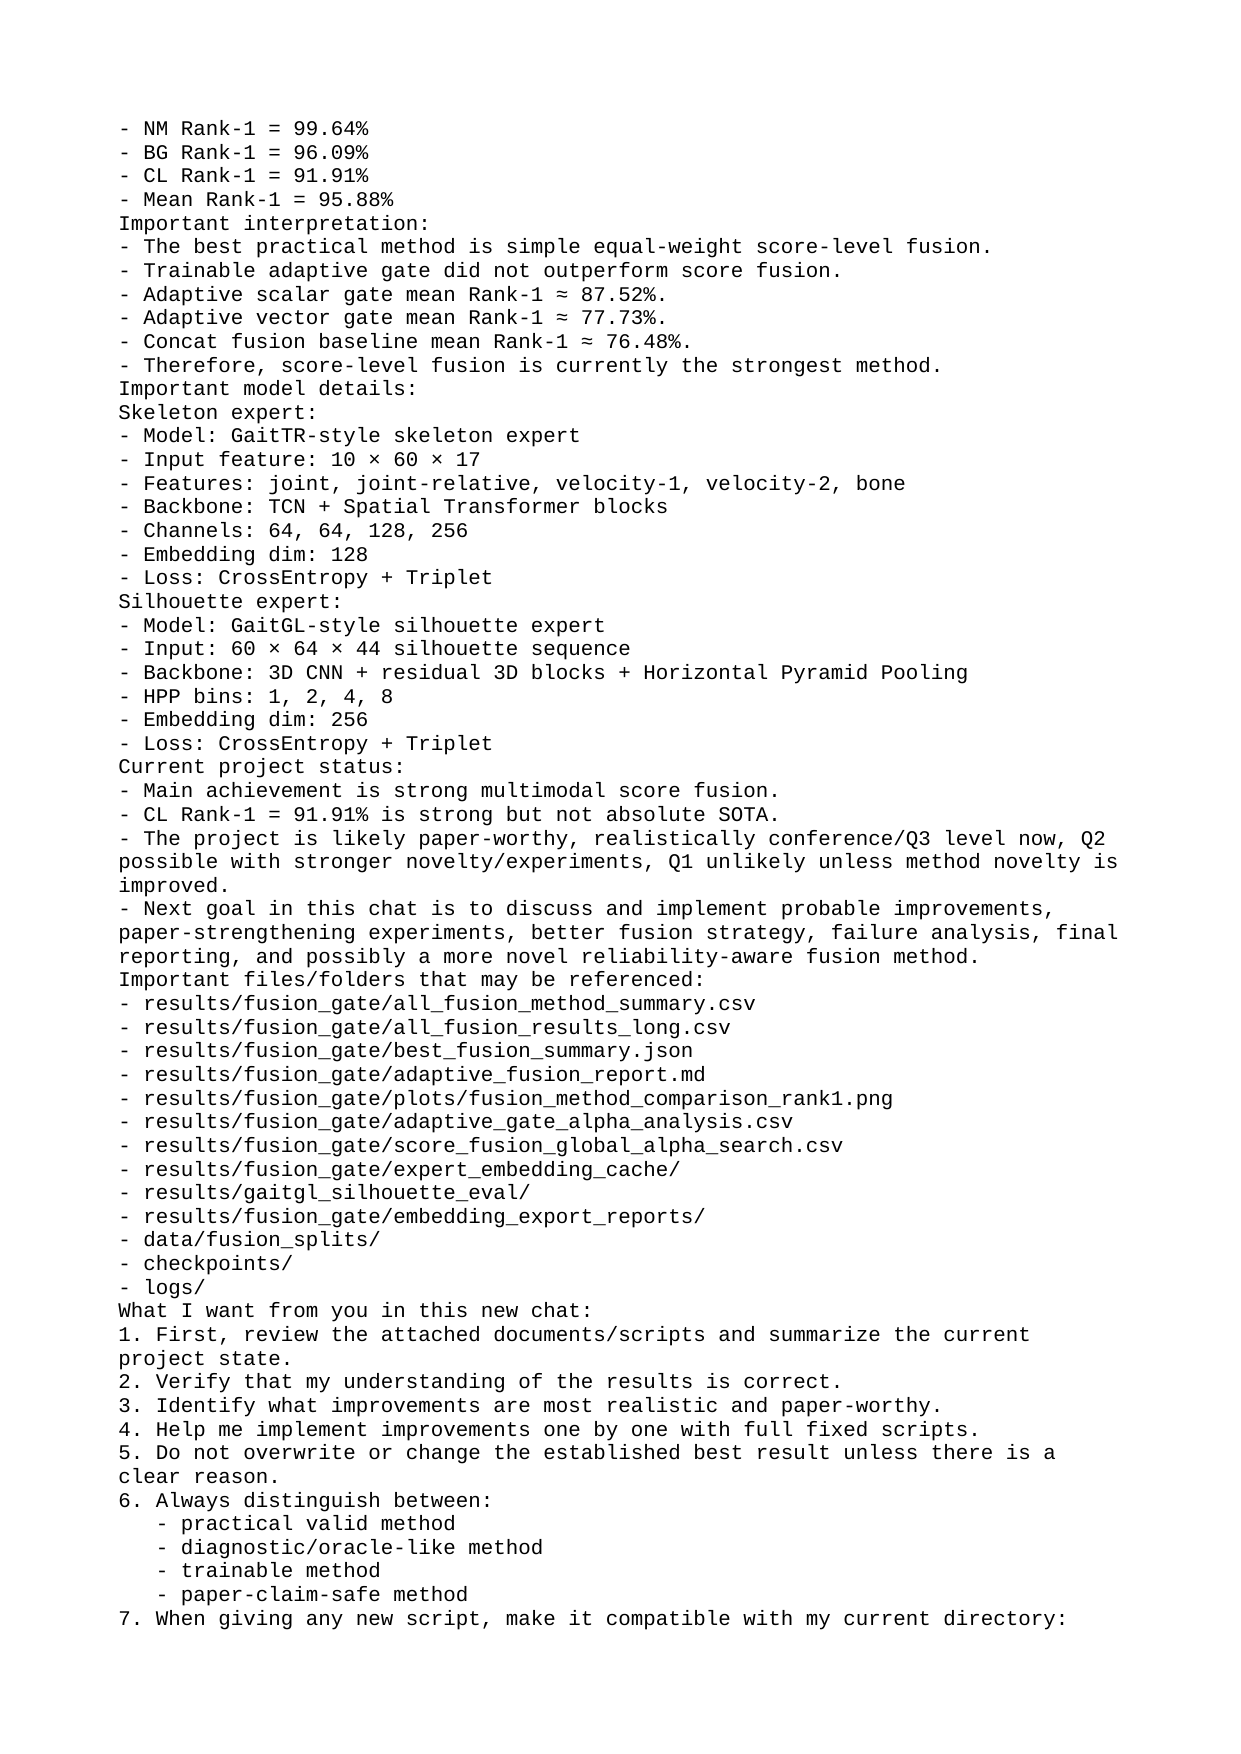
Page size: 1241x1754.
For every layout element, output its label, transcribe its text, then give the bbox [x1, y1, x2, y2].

text - Loss: CrossEntropy + Triplet [118, 567, 1122, 591]
text What I want from you in this new chat: [118, 1300, 1122, 1324]
text - results/fusion_gate/expert_embedding_cache/ [118, 1158, 1122, 1182]
text 2. Verify that my understanding of the results is correct. [118, 1371, 1122, 1395]
text - Adaptive vector gate mean Rank-1 ≈ 77.73%. [118, 307, 1122, 331]
text - CL Rank-1 = 91.91% [118, 165, 1122, 189]
text - Main achievement is strong multimodal score fusion. [118, 780, 1122, 804]
text - Embedding dim: 128 [118, 544, 1122, 567]
text - results/fusion_gate/score_fusion_global_alpha_search.csv [118, 1135, 1122, 1158]
text - Features: joint, joint-relative, velocity-1, velocity-2, bone [118, 473, 1122, 496]
text - CL Rank-1 = 91.91% is strong but not absolute SOTA. [118, 804, 1122, 827]
text - checkpoints/ [118, 1253, 1122, 1277]
text Important files/folders that may be referenced: [118, 969, 1122, 993]
text Important model details: [118, 378, 1122, 402]
text - Backbone: 3D CNN + residual 3D blocks + Horizontal Pyramid Pooling [118, 662, 1122, 686]
text - NM Rank-1 = 99.64% [118, 118, 1122, 142]
text Silhouette expert: [118, 591, 1122, 615]
text - paper-claim-safe method [118, 1584, 1122, 1608]
text - results/fusion_gate/adaptive_fusion_report.md [118, 1064, 1122, 1088]
text 6. Always distinguish between: [118, 1489, 1122, 1513]
text - The project is likely paper-worthy, realistically conference/Q3 level now, Q2 possible with stronger novelty/experiments, Q1 unlikely unless method novelty is improved. [118, 827, 1122, 898]
text - trainable method [118, 1561, 1122, 1584]
text - results/fusion_gate/adaptive_gate_alpha_analysis.csv [118, 1111, 1122, 1135]
text - Channels: 64, 64, 128, 256 [118, 520, 1122, 544]
text - results/fusion_gate/all_fusion_results_long.csv [118, 1017, 1122, 1040]
text 1. First, review the attached documents/scripts and summarize the current project state. [118, 1324, 1122, 1371]
text - The best practical method is simple equal-weight score-level fusion. [118, 236, 1122, 260]
text - Input: 60 × 64 × 44 silhouette sequence [118, 638, 1122, 662]
text - results/gaitgl_silhouette_eval/ [118, 1182, 1122, 1206]
text 4. Help me implement improvements one by one with full fixed scripts. [118, 1419, 1122, 1442]
text - results/fusion_gate/embedding_export_reports/ [118, 1206, 1122, 1229]
text - HPP bins: 1, 2, 4, 8 [118, 686, 1122, 709]
text - Mean Rank-1 = 95.88% [118, 189, 1122, 213]
text - Next goal in this chat is to discuss and implement probable improvements, paper-strengthening experiments, better fusion strategy, failure analysis, final reporting, and possibly a more novel reliability-aware fusion method. [118, 898, 1122, 969]
text - Model: GaitTR-style skeleton expert [118, 426, 1122, 449]
text 3. Identify what improvements are most realistic and paper-worthy. [118, 1395, 1122, 1419]
text - Adaptive scalar gate mean Rank-1 ≈ 87.52%. [118, 284, 1122, 307]
text Important interpretation: [118, 213, 1122, 236]
text - results/fusion_gate/plots/fusion_method_comparison_rank1.png [118, 1088, 1122, 1111]
text - Concat fusion baseline mean Rank-1 ≈ 76.48%. [118, 331, 1122, 354]
text - Backbone: TCN + Spatial Transformer blocks [118, 496, 1122, 520]
text Skeleton expert: [118, 402, 1122, 426]
text - Input feature: 10 × 60 × 17 [118, 449, 1122, 473]
text - Trainable adaptive gate did not outperform score fusion. [118, 260, 1122, 284]
text - Therefore, score-level fusion is currently the strongest method. [118, 354, 1122, 378]
text - results/fusion_gate/all_fusion_method_summary.csv [118, 993, 1122, 1017]
text - Loss: CrossEntropy + Triplet [118, 733, 1122, 757]
text - practical valid method [118, 1513, 1122, 1537]
text - diagnostic/oracle-like method [118, 1537, 1122, 1561]
text 5. Do not overwrite or change the established best result unless there is a clear reason. [118, 1442, 1122, 1489]
text - BG Rank-1 = 96.09% [118, 142, 1122, 165]
text - Model: GaitGL-style silhouette expert [118, 615, 1122, 638]
text - Embedding dim: 256 [118, 709, 1122, 733]
text 7. When giving any new script, make it compatible with my current directory: [118, 1608, 1122, 1631]
text - logs/ [118, 1277, 1122, 1300]
text - results/fusion_gate/best_fusion_summary.json [118, 1040, 1122, 1064]
text Current project status: [118, 757, 1122, 780]
text - data/fusion_splits/ [118, 1229, 1122, 1253]
